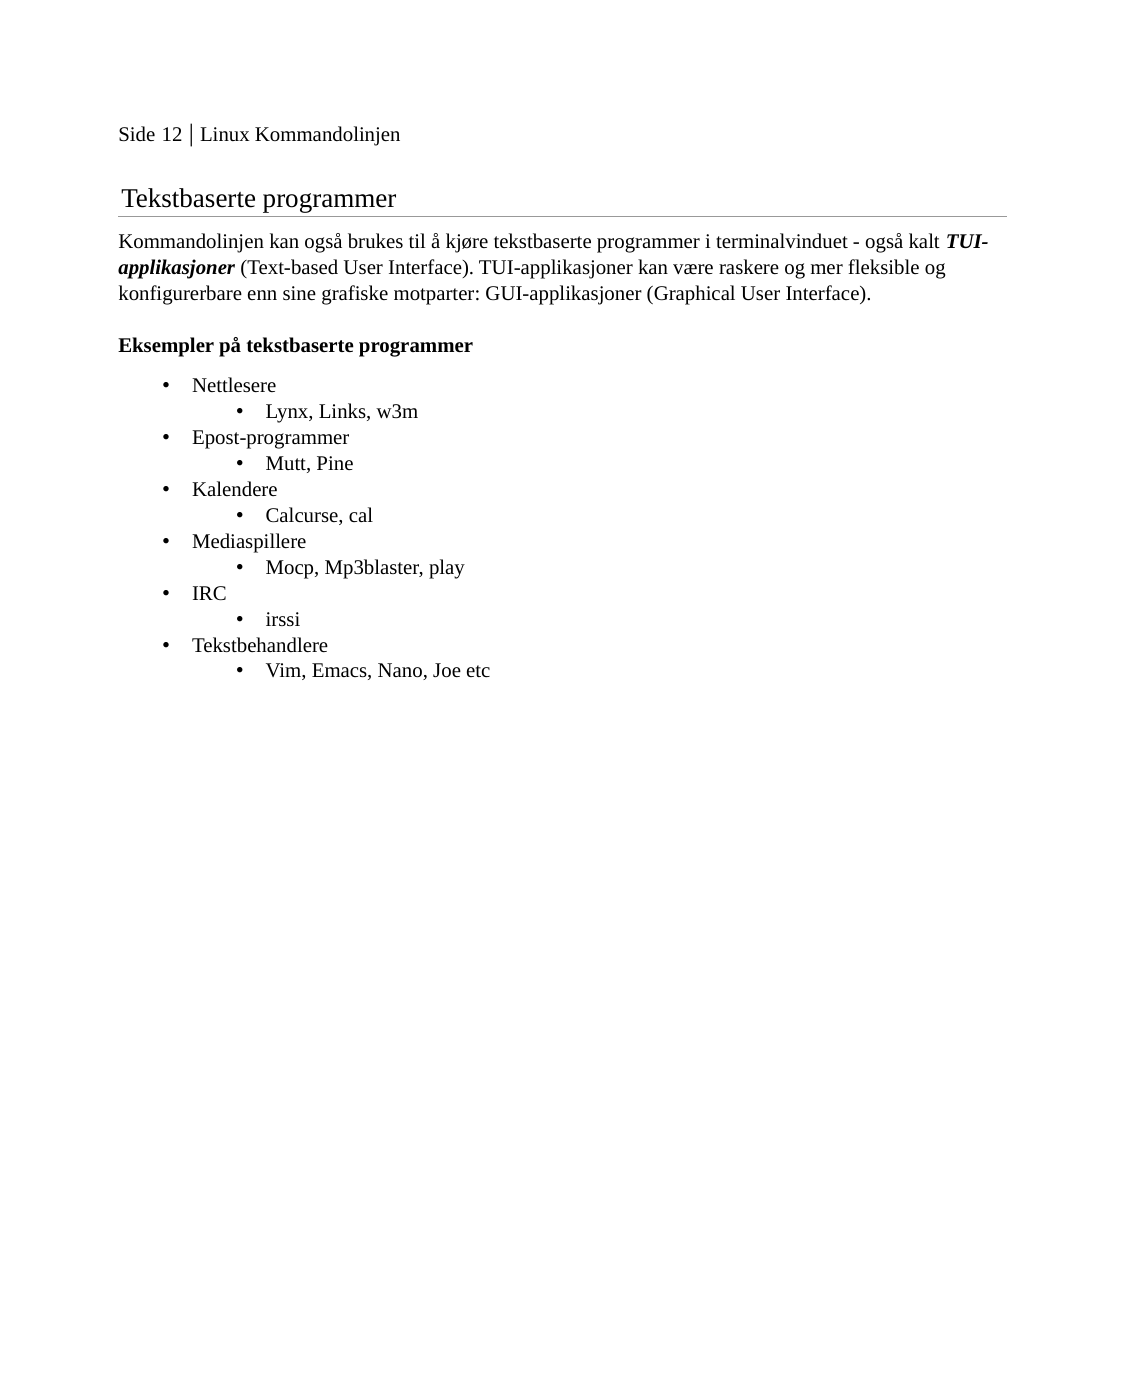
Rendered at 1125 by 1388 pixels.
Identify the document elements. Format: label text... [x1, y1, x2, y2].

text Kommandolinjen kan også brukes til å kjøre tekstbaserte programmer i terminalvinduet - også kalt TUI-applikasjoner (Text-based User Interface). TUI-applikasjoner kan være raskere og mer fleksible og konfigurerbare enn sine grafiske motparter: GUI-applikasjoner (Graphical User Interface). Eksempler på tekstbaserte programmer [118, 229, 1007, 357]
list Mocp, Mp3blaster, play [236, 555, 1007, 579]
list Calcurse, cal [236, 503, 1007, 527]
list Kalendere [162, 477, 1007, 501]
list Mutt, Pine [236, 451, 1007, 475]
list IRC [162, 581, 1007, 605]
list irssi [236, 607, 1007, 631]
list Epost-programmer [162, 425, 1007, 449]
list Vim, Emacs, Nano, Joe etc [236, 658, 1007, 682]
list Lynx, Links, w3m [236, 399, 1007, 423]
list Mediaspillere [162, 529, 1007, 553]
list Nettlesere [162, 373, 1007, 397]
list Tekstbehandlere [162, 632, 1007, 657]
subtitle Tekstbaserte programmer [118, 179, 1007, 216]
